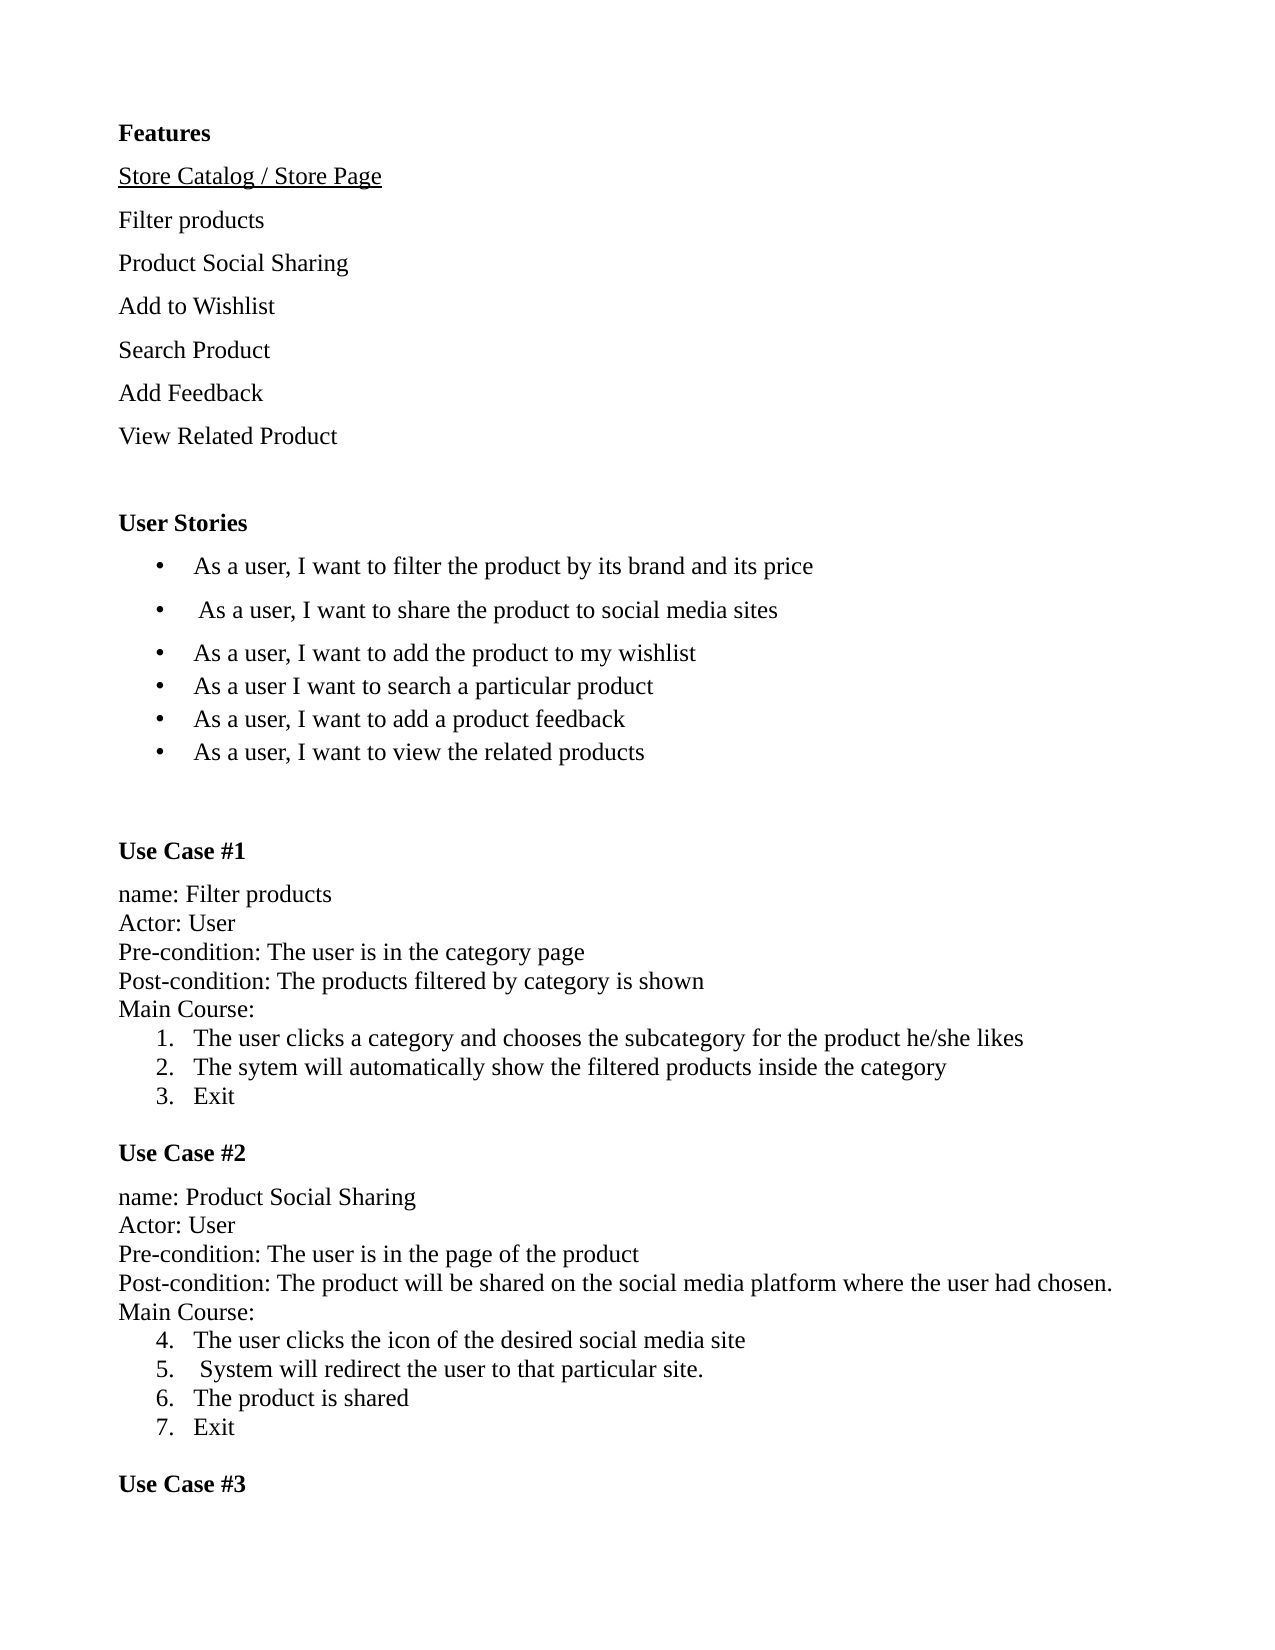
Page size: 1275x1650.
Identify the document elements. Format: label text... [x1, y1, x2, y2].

list As a user, I want to share the product to social media sites [156, 595, 1157, 623]
text Actor: User [118, 1210, 1157, 1239]
text Pre-condition: The user is in the category page [118, 937, 1157, 966]
list The user clicks the icon of the desired social media site [156, 1325, 1157, 1354]
list System will redirect the user to that particular site. [156, 1354, 1157, 1383]
list As a user, I want to filter the product by its brand and its price [156, 551, 1157, 580]
text Add Feedback [118, 378, 1157, 407]
text Use Case #3 [118, 1469, 1157, 1498]
list Exit [156, 1412, 1157, 1440]
list As a user, I want to add the product to my wishlist [156, 638, 1157, 667]
text Store Catalog / Store Page [118, 161, 1157, 190]
list The product is shared [156, 1383, 1157, 1412]
text name: Product Social Sharing [118, 1182, 1157, 1210]
text User Stories [118, 508, 1157, 537]
list The sytem will automatically show the filtered products inside the category [156, 1052, 1157, 1081]
text name: Filter products [118, 879, 1157, 908]
text Post-condition: The products filtered by category is shown [118, 966, 1157, 994]
text Add to Wishlist [118, 291, 1157, 320]
text Product Social Sharing [118, 248, 1157, 277]
text Features [118, 118, 1157, 147]
text Use Case #1 [118, 836, 1157, 865]
text Pre-condition: The user is in the page of the product [118, 1239, 1157, 1268]
text Main Course: [118, 1297, 1157, 1325]
text Main Course: [118, 994, 1157, 1023]
list As a user, I want to view the related products [156, 737, 1157, 766]
text Filter products [118, 205, 1157, 233]
list The user clicks a category and chooses the subcategory for the product he/she likes [156, 1023, 1157, 1052]
list As a user I want to search a particular product [156, 671, 1157, 700]
text View Related Product [118, 421, 1157, 450]
text Actor: User [118, 908, 1157, 937]
list As a user, I want to add a product feedback [156, 704, 1157, 733]
text Post-condition: The product will be shared on the social media platform where the user had chosen. [118, 1268, 1157, 1297]
list Exit [156, 1081, 1157, 1109]
text Use Case #2 [118, 1138, 1157, 1167]
text Search Product [118, 335, 1157, 363]
